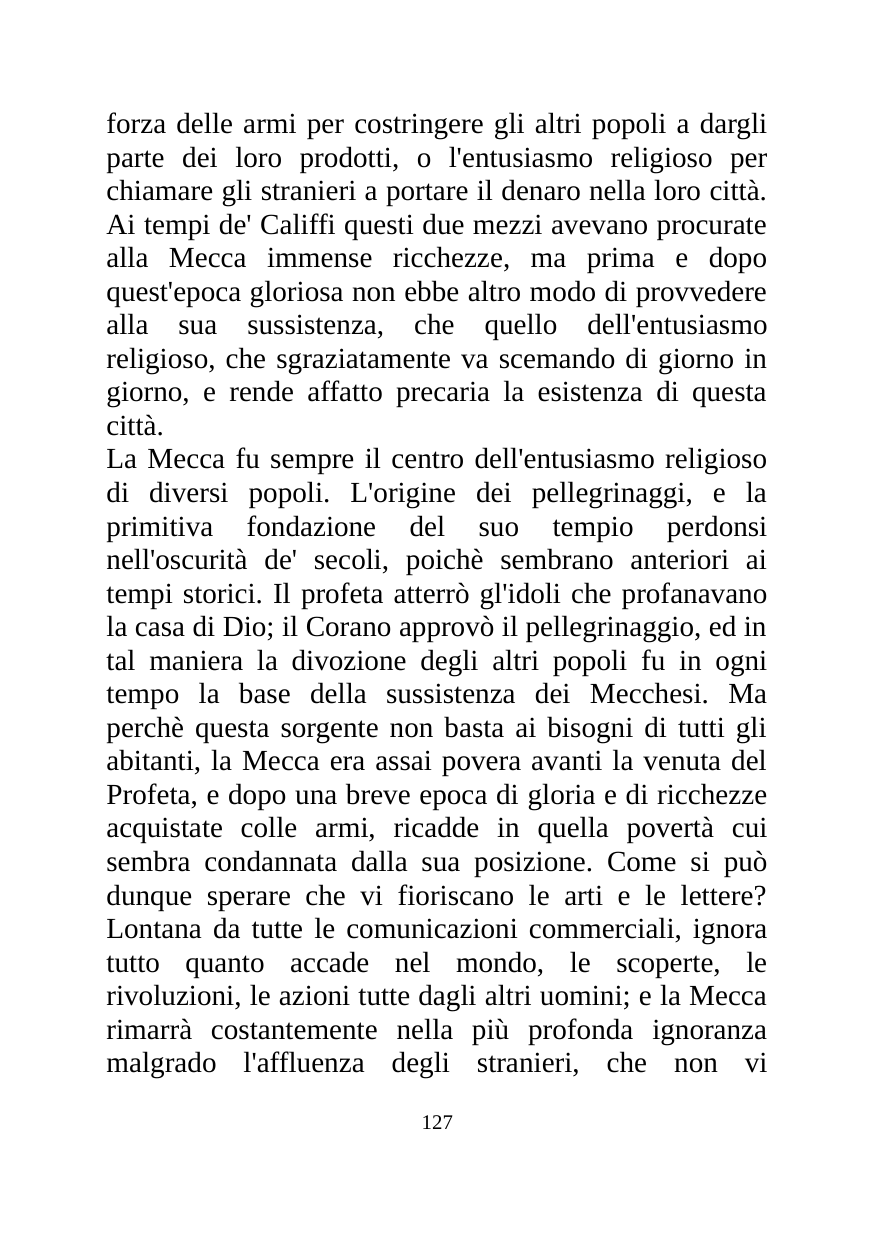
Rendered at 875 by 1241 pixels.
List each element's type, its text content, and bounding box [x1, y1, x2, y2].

text La Mecca fu sempre il centro dell'entusiasmo religioso di diversi popoli. L'origine dei pellegrinaggi, e la primitiva fondazione del suo tempio perdonsi nell'oscurità de' secoli, poichè sembrano anteriori ai tempi storici. Il profeta atterrò gl'idoli che profanavano la casa di Dio; il Corano approvò il pellegrinaggio, ed in tal maniera la divozione degli altri popoli fu in ogni tempo la base della sussistenza dei Mecchesi. Ma perchè questa sorgente non basta ai bisogni di tutti gli abitanti, la Mecca era assai povera avanti la venuta del Profeta, e dopo una breve epoca di gloria e di ricchezze acquistate colle armi, ricadde in quella povertà cui sembra condannata dalla sua posizione. Come si può dunque sperare che vi fioriscano le arti e le lettere? Lontana da tutte le comunicazioni commerciali, ignora tutto quanto accade nel mondo, le scoperte, le rivoluzioni, le azioni tutte dagli altri uomini; e la Mecca rimarrà costantemente nella più profonda ignoranza malgrado l'affluenza degli stranieri, che non vi [106, 442, 768, 1079]
text forza delle armi per costringere gli altri popoli a dargli parte dei loro prodotti, o l'entusiasmo religioso per chiamare gli stranieri a portare il denaro nella loro città. Ai tempi de' Califfi questi due mezzi avevano procurate alla Mecca immense ricchezze, ma prima e dopo quest'epoca gloriosa non ebbe altro modo di provvedere alla sua sussistenza, che quello dell'entusiasmo religioso, che sgraziatamente va scemando di giorno in giorno, e rende affatto precaria la esistenza di questa città. [106, 106, 768, 442]
